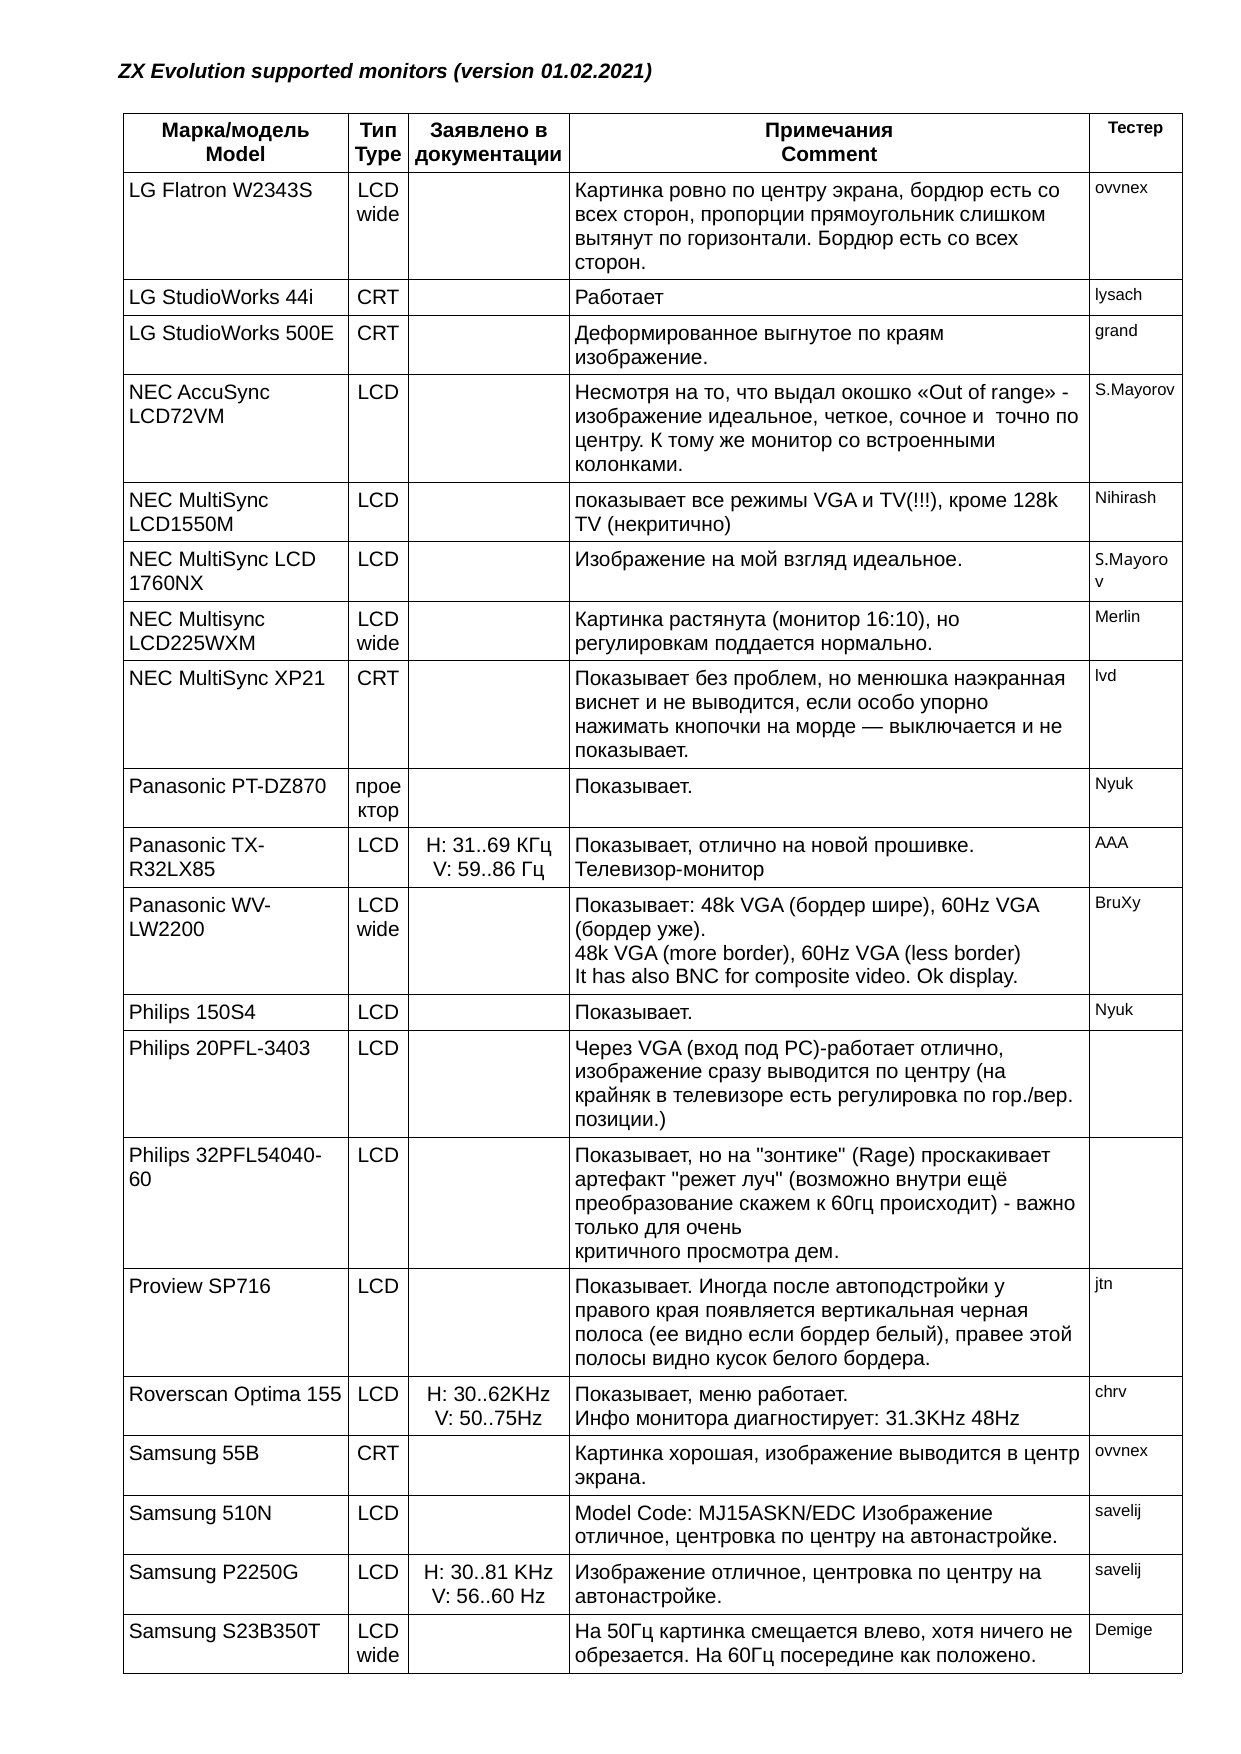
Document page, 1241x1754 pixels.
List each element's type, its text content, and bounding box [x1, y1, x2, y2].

table_cell H: 30..81 KHz V: 56..60 Hz [409, 1555, 569, 1613]
table_cell lvd [1090, 661, 1182, 768]
table_cell [409, 173, 569, 279]
table_cell показывает все режимы VGA и TV(!!!), кроме 128k TV (некритично) [570, 483, 1089, 541]
table_cell ovvnex [1090, 1436, 1182, 1494]
table_cell H: 31..69 КГц V: 59..86 Гц [409, 828, 569, 887]
table_cell [1090, 1138, 1182, 1268]
table_cell lysach [1090, 280, 1182, 315]
table_cell [409, 888, 569, 994]
table_cell Через VGA (вход под PC)-работает отлично, изображение сразу выводится по центру (на крайняк в телевизоре есть регулировка по гор./вер. позиции.) [570, 1031, 1089, 1137]
table_cell NEC Multisync LCD225WXM [124, 602, 348, 660]
table_cell Картинка растянута (монитор 16:10), но регулировкам поддается нормально. [570, 602, 1089, 660]
table_cell H: 30..62KHz V: 50..75Hz [409, 1377, 569, 1435]
table_header Заявлено в документации [409, 114, 569, 172]
table_cell ovvnex [1090, 173, 1182, 279]
table_cell Philips 150S4 [124, 995, 348, 1029]
table_cell CRT [349, 316, 408, 374]
table_cell [409, 602, 569, 660]
table_cell LCD [349, 828, 408, 887]
table_cell savelij [1090, 1555, 1182, 1613]
table_cell LCD [349, 1496, 408, 1554]
table_cell [409, 483, 569, 541]
table_cell LCD [349, 1031, 408, 1137]
table_cell CRT [349, 1436, 408, 1494]
table_cell Nyuk [1090, 769, 1182, 827]
table_cell [409, 769, 569, 827]
table_cell LCD [349, 542, 408, 601]
table_cell [409, 995, 569, 1029]
table_cell LCD wide [349, 1615, 408, 1673]
table_cell [409, 1031, 569, 1137]
table_cell Panasonic TX-R32LX85 [124, 828, 348, 887]
table_header Тестер [1090, 114, 1182, 172]
table_cell NEC MultiSync XP21 [124, 661, 348, 768]
table_cell LCD wide [349, 888, 408, 994]
table_cell LCD [349, 375, 408, 482]
table_cell Philips 20PFL-3403 [124, 1031, 348, 1137]
table_cell jtn [1090, 1269, 1182, 1376]
table_cell AAA [1090, 828, 1182, 887]
table_cell [409, 1615, 569, 1673]
table_cell NEC AccuSync LCD72VM [124, 375, 348, 482]
table_cell Показывает. [570, 995, 1089, 1029]
table_cell Показывает без проблем, но менюшка наэкранная виснет и не выводится, если особо упорно нажимать кнопочки на морде — выключается и не показывает. [570, 661, 1089, 768]
table_cell [409, 1138, 569, 1268]
table_cell savelij [1090, 1496, 1182, 1554]
table_cell NEC MultiSync LCD1550M [124, 483, 348, 541]
table_cell Несмотря на то, что выдал окошко «Out of range» - изображение идеальное, четкое, сочное и точно по центру. К тому же монитор со встроенными колонками. [570, 375, 1089, 482]
table_cell [409, 1436, 569, 1494]
table_cell [1090, 1031, 1182, 1137]
table_cell BruXy [1090, 888, 1182, 994]
table_cell LCD [349, 995, 408, 1029]
table_cell CRT [349, 280, 408, 315]
table_cell Показывает: 48k VGA (бордер шире), 60Hz VGA (бордер уже). 48k VGA (more border), 60Hz VGA (less border) It has also BNC for composite video. Ok display. [570, 888, 1089, 994]
table_header Примечания Comment [570, 114, 1089, 172]
table_cell S.Mayorov [1090, 542, 1182, 601]
table_cell Показывает, но на "зонтике" (Rage) проскакивает артефакт "режет луч" (возможно внутри ещё преобразование скажем к 60гц происходит) - важно только для очень критичного просмотра дем. [570, 1138, 1089, 1268]
table_cell Samsung P2250G [124, 1555, 348, 1613]
table_cell grand [1090, 316, 1182, 374]
table_cell chrv [1090, 1377, 1182, 1435]
table_header Марка/модель Model [124, 114, 348, 172]
table_cell [409, 375, 569, 482]
table_cell Proview SP716 [124, 1269, 348, 1376]
table_cell Merlin [1090, 602, 1182, 660]
table_cell Model Code: MJ15ASKN/EDC Изображение отличное, центровка по центру на автонастройке. [570, 1496, 1089, 1554]
table_cell [409, 1496, 569, 1554]
table_cell [409, 1269, 569, 1376]
table_cell Показывает. [570, 769, 1089, 827]
table_cell проектор [349, 769, 408, 827]
table_cell [409, 280, 569, 315]
table_cell Samsung 55B [124, 1436, 348, 1494]
table_cell Panasonic WV-LW2200 [124, 888, 348, 994]
table_cell LCD wide [349, 602, 408, 660]
table_cell Nyuk [1090, 995, 1182, 1029]
table_cell LG StudioWorks 44i [124, 280, 348, 315]
table_cell Samsung 510N [124, 1496, 348, 1554]
table_cell NEC MultiSync LCD 1760NX [124, 542, 348, 601]
table_cell LCD [349, 1269, 408, 1376]
table_cell Показывает. Иногда после автоподстройки у правого края появляется вертикальная черная полоса (ее видно если бордер белый), правее этой полосы видно кусок белого бордера. [570, 1269, 1089, 1376]
table_cell [409, 661, 569, 768]
table_cell CRT [349, 661, 408, 768]
table_cell Roverscan Optima 155 [124, 1377, 348, 1435]
table_cell LCD [349, 483, 408, 541]
table_cell [409, 316, 569, 374]
table_cell Nihirash [1090, 483, 1182, 541]
table_cell Картинка ровно по центру экрана, бордюр есть со всех сторон, пропорции прямоугольник слишком вытянут по горизонтали. Бордюр есть со всех сторон. [570, 173, 1089, 279]
table_cell Panasonic PT-DZ870 [124, 769, 348, 827]
table_cell LCD [349, 1138, 408, 1268]
table_cell LG StudioWorks 500E [124, 316, 348, 374]
table_cell Samsung S23B350T [124, 1615, 348, 1673]
table_header Тип Type [349, 114, 408, 172]
table_cell Работает [570, 280, 1089, 315]
table_cell Изображение отличное, центровка по центру на автонастройке. [570, 1555, 1089, 1613]
table_cell На 50Гц картинка смещается влево, хотя ничего не обрезается. На 60Гц посередине как положено. [570, 1615, 1089, 1673]
table_cell LG Flatron W2343S [124, 173, 348, 279]
table_cell [409, 542, 569, 601]
table_cell Demige [1090, 1615, 1182, 1673]
table_cell Деформированное выгнутое по краям изображение. [570, 316, 1089, 374]
table_cell Изображение на мой взгляд идеальное. [570, 542, 1089, 601]
table_cell Показывает, отлично на новой прошивке. Телевизор-монитор [570, 828, 1089, 887]
table_cell S.Mayorov [1090, 375, 1182, 482]
table_cell Картинка хорошая, изображение выводится в центр экрана. [570, 1436, 1089, 1494]
table_cell LCD [349, 1377, 408, 1435]
table_cell Philips 32PFL54040-60 [124, 1138, 348, 1268]
table_cell LCD [349, 1555, 408, 1613]
table_cell LCD wide [349, 173, 408, 279]
table_cell Показывает, меню работает. Инфо монитора диагностирует: 31.3KHz 48Hz [570, 1377, 1089, 1435]
